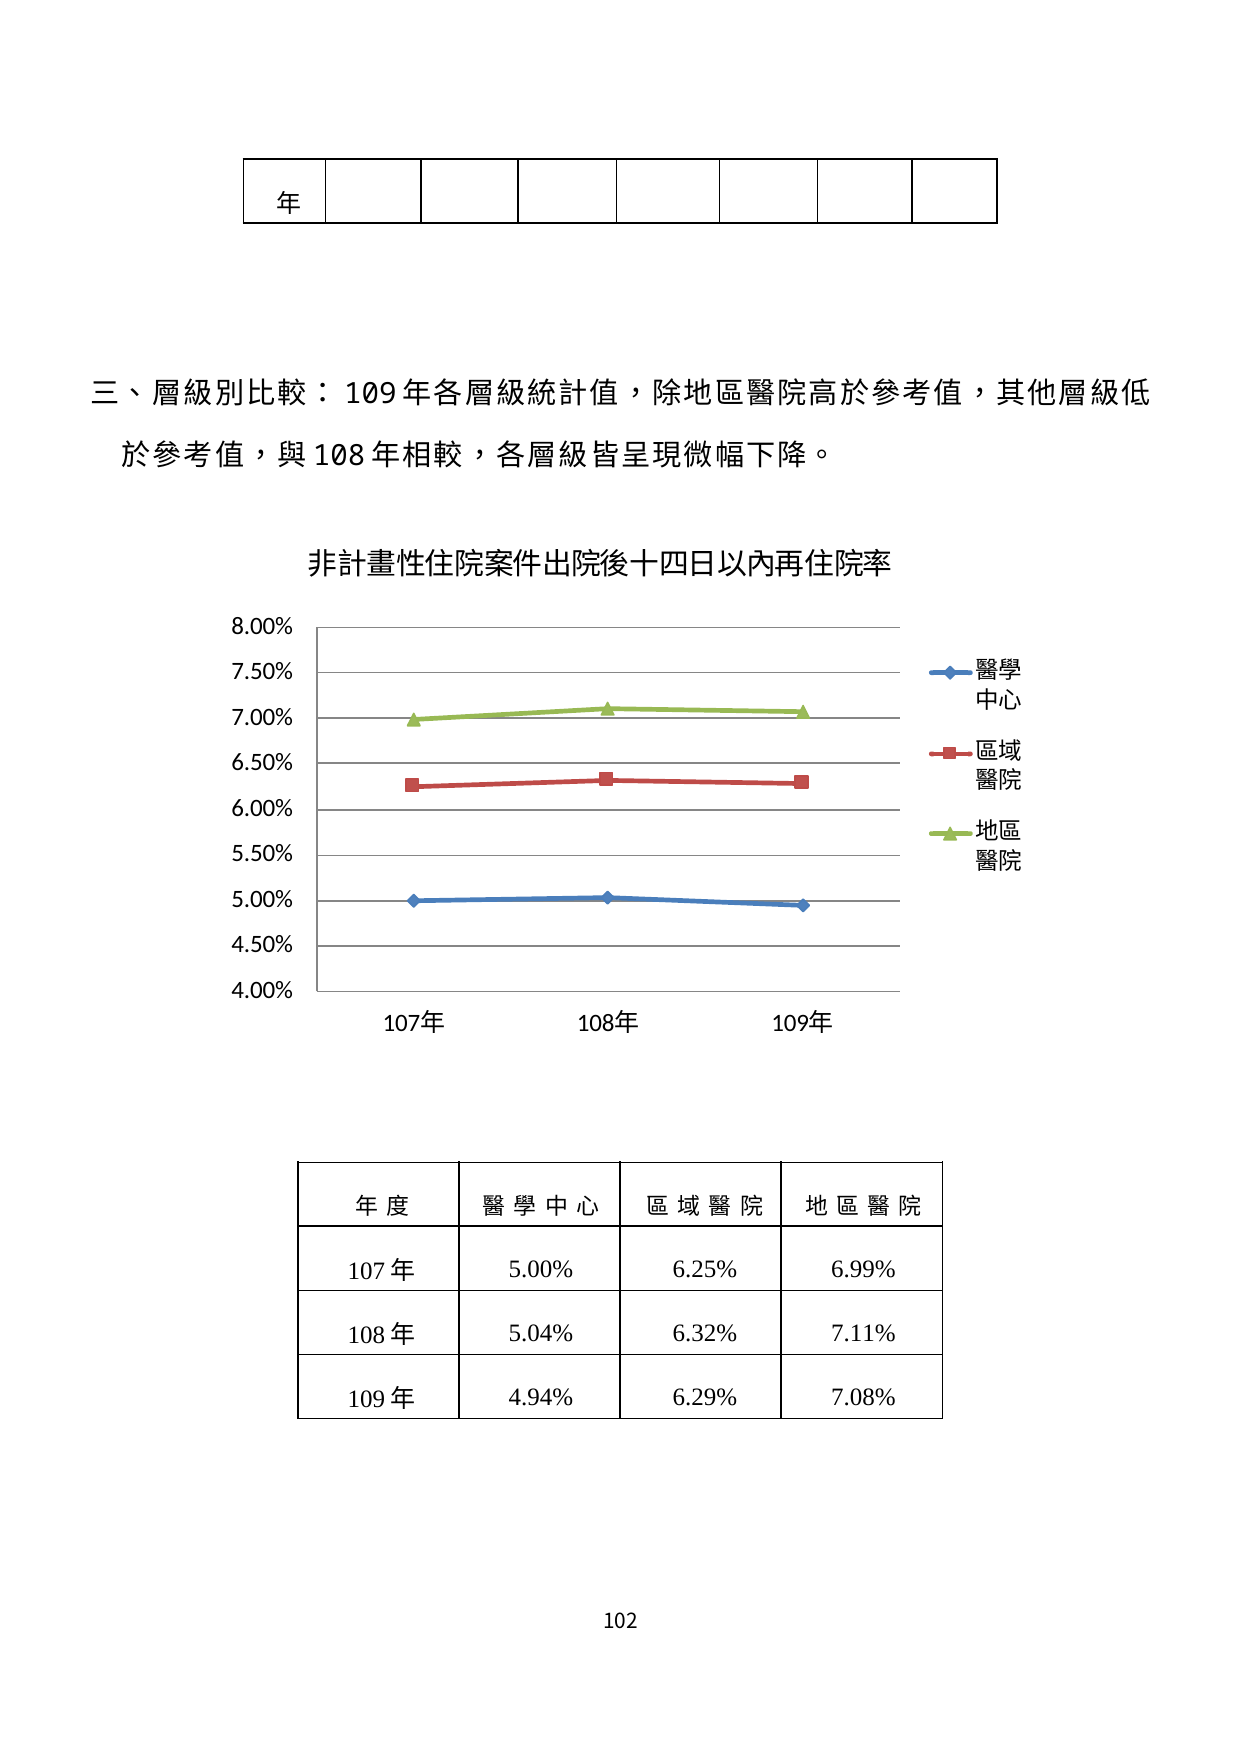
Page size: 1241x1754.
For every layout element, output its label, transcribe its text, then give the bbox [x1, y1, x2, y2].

table_cell 6.25% [621, 1227, 780, 1289]
table_header 區域醫院 [621, 1163, 780, 1225]
text 三、層級別比較：109年各層級統計值，除地區醫院高於參考值，其他層級低於參考值，與108年相較，各層級皆呈現微幅下降。 [89, 349, 1151, 474]
table_cell [326, 160, 420, 222]
table_cell 5.00% [460, 1227, 619, 1289]
table_cell 6.99% [782, 1227, 942, 1289]
table_cell 107年 [299, 1227, 458, 1289]
table_cell 7.11% [782, 1291, 942, 1353]
table_cell 108年 [299, 1291, 458, 1353]
table_header 年度 [299, 1163, 458, 1225]
table_cell [720, 160, 817, 222]
table_cell 5.04% [460, 1291, 619, 1353]
table_header 地區醫院 [782, 1163, 942, 1225]
table_cell 109年 [299, 1355, 458, 1418]
table_cell 6.32% [621, 1291, 780, 1353]
table_cell [617, 160, 719, 222]
table_cell 4.94% [460, 1355, 619, 1418]
table_cell [422, 160, 517, 222]
table_cell [519, 160, 616, 222]
table_cell 6.29% [621, 1355, 780, 1418]
table_cell [818, 160, 911, 222]
table_cell 7.08% [782, 1355, 942, 1418]
table_cell 年 [244, 160, 325, 222]
table_header 醫學中心 [460, 1163, 619, 1225]
table_cell [913, 160, 996, 222]
